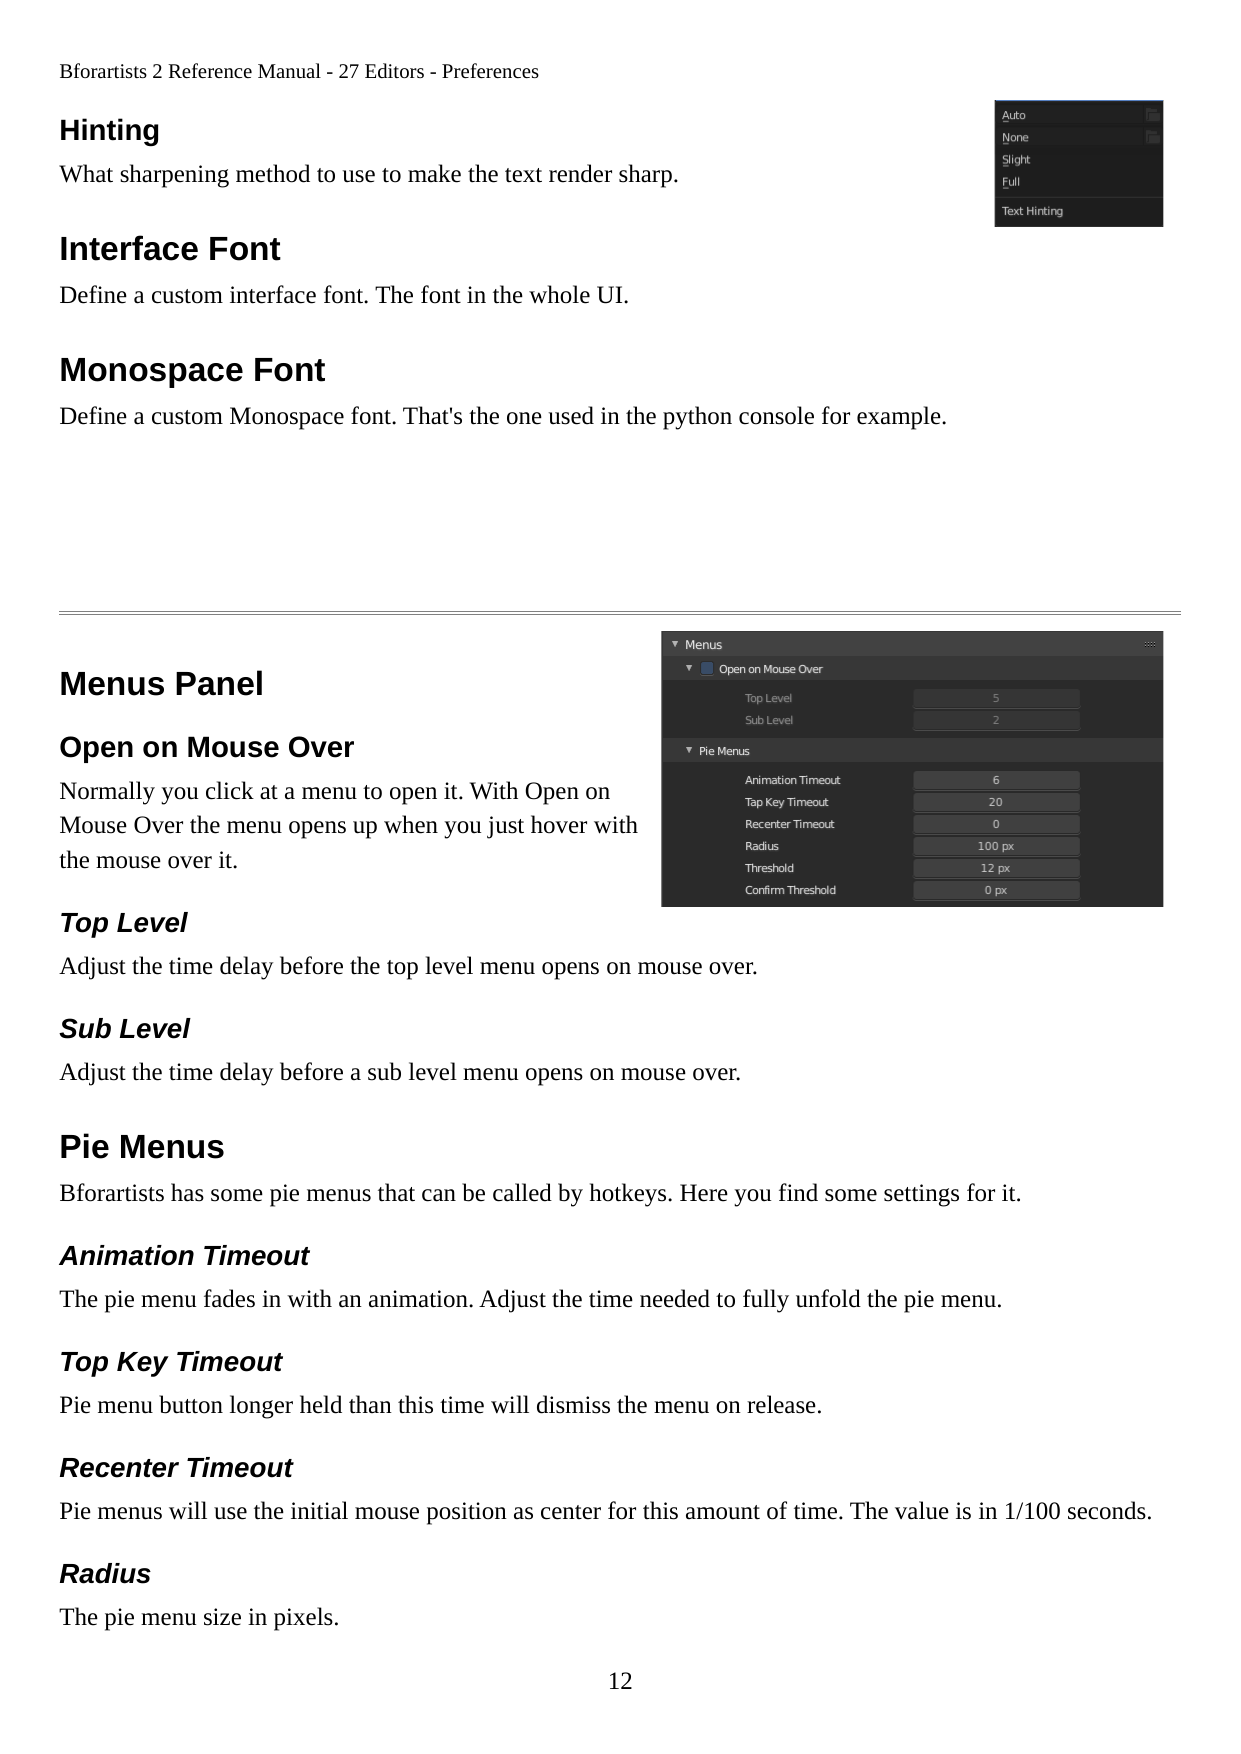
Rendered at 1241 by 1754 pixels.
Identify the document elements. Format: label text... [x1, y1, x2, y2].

text Adjust the time delay before the top level menu opens on mouse over. [59, 951, 1181, 980]
subtitle Interface Font [59, 229, 1181, 267]
subtitle Animation Timeout [59, 1239, 1181, 1271]
text The pie menu fades in with an animation. Adjust the time needed to fully unfold the pie menu. [59, 1284, 1181, 1313]
subtitle Menus Panel [59, 664, 661, 703]
subtitle Radius [59, 1557, 1181, 1589]
text Pie menu button longer held than this time will dismiss the menu on release. [59, 1390, 1181, 1419]
subtitle [1164, 664, 1181, 703]
text Normally you click at a menu to open it. With Open on Mouse Over the menu opens up when you just hover with the mouse over it. [59, 776, 661, 874]
subtitle Top Key Timeout [59, 1346, 1181, 1377]
text Define a custom Monospace font. That's the one used in the python console for example. [59, 401, 1181, 430]
subtitle Top Level [59, 907, 1181, 938]
picture [994, 100, 1164, 227]
subtitle Sub Level [59, 1013, 1181, 1044]
subtitle Hinting [59, 113, 994, 146]
picture [661, 631, 1164, 907]
text Pie menus will use the initial mouse position as center for this amount of time. The value is in 1/100 seconds. [59, 1496, 1181, 1524]
text The pie menu size in pixels. [59, 1602, 1181, 1631]
text What sharpening method to use to make the text render sharp. [59, 159, 994, 188]
text Bforartists has some pie menus that can be called by hotkeys. Here you find some settings for it. [59, 1178, 1181, 1207]
subtitle Open on Mouse Over [59, 730, 661, 764]
subtitle [1164, 113, 1181, 146]
subtitle Pie Menus [59, 1127, 1181, 1166]
subtitle [1164, 730, 1181, 764]
text Define a custom interface font. The font in the whole UI. [59, 280, 1181, 309]
subtitle Recenter Timeout [59, 1451, 1181, 1483]
text Adjust the time delay before a sub level menu opens on mouse over. [59, 1057, 1181, 1086]
subtitle Monospace Font [59, 350, 1181, 388]
